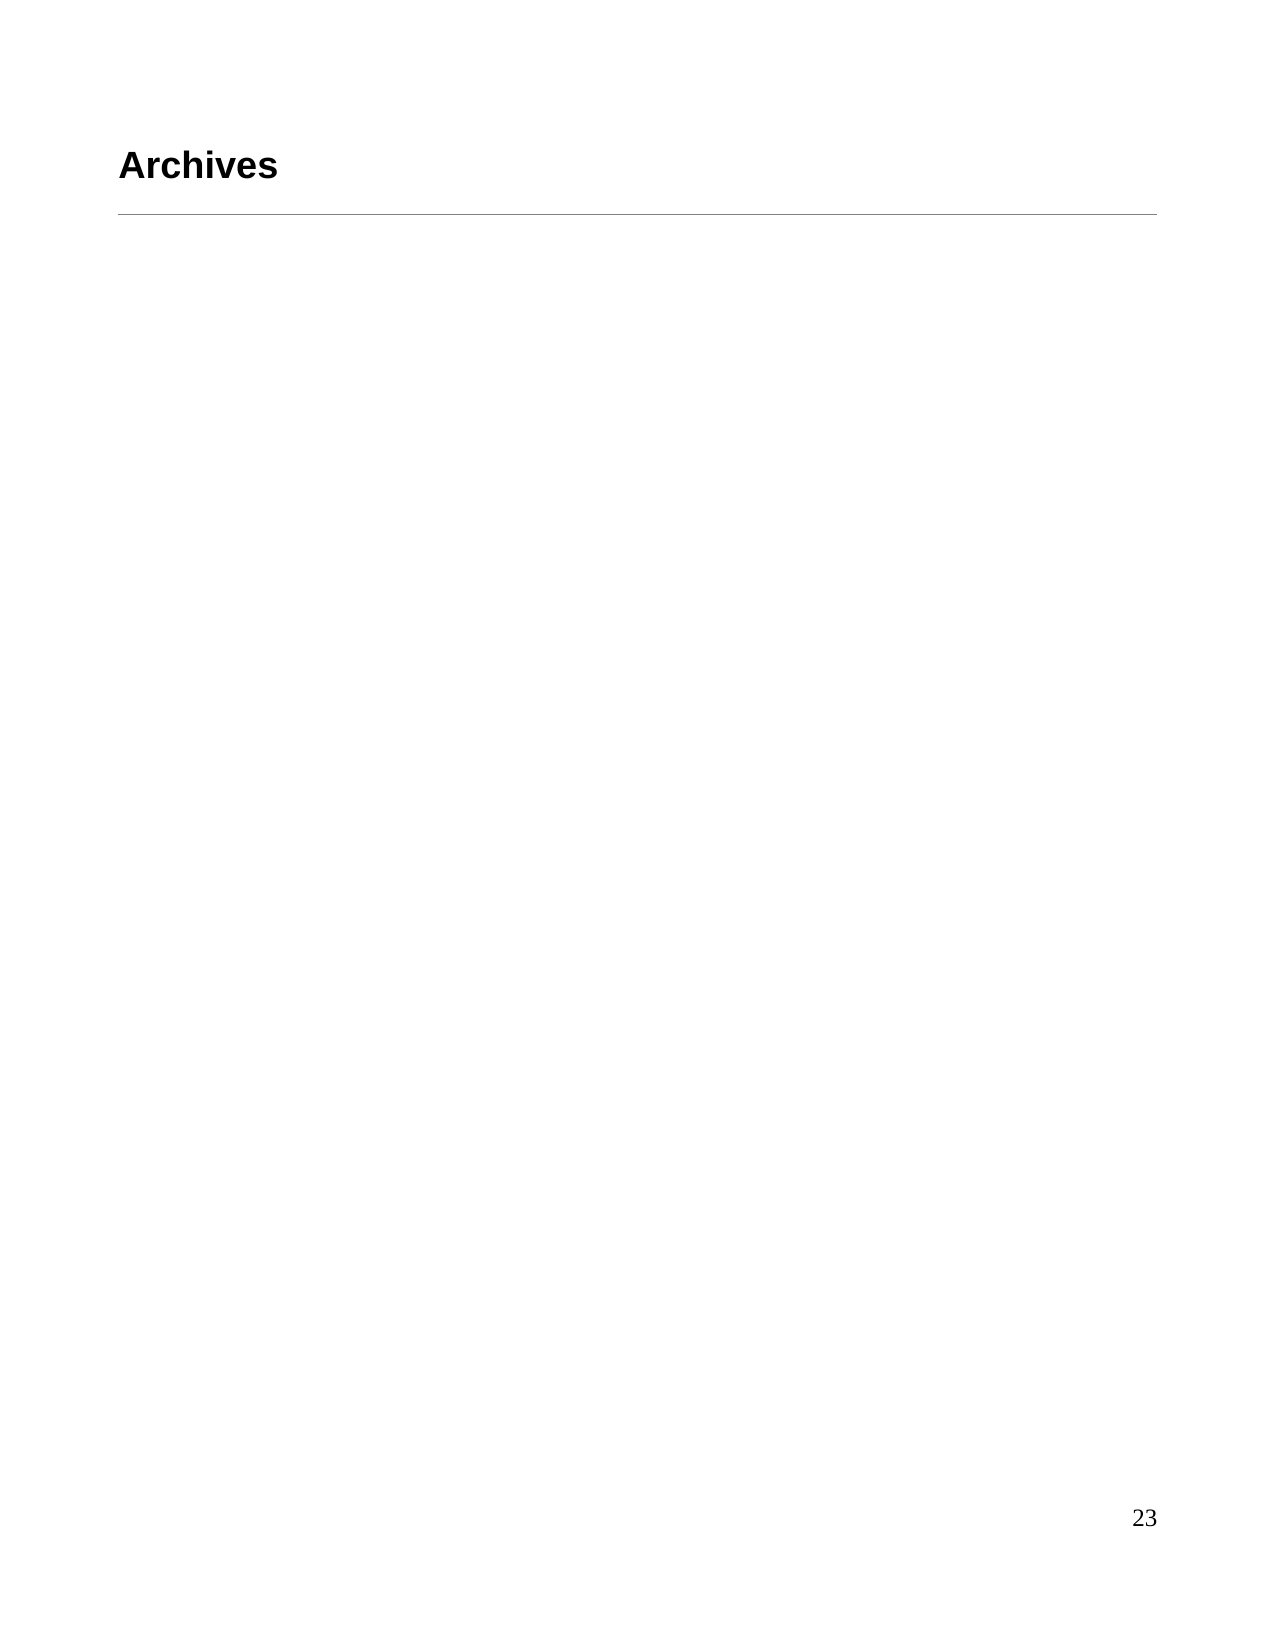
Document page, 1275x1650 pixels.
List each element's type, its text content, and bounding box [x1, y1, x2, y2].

subtitle Archives [118, 143, 1157, 187]
